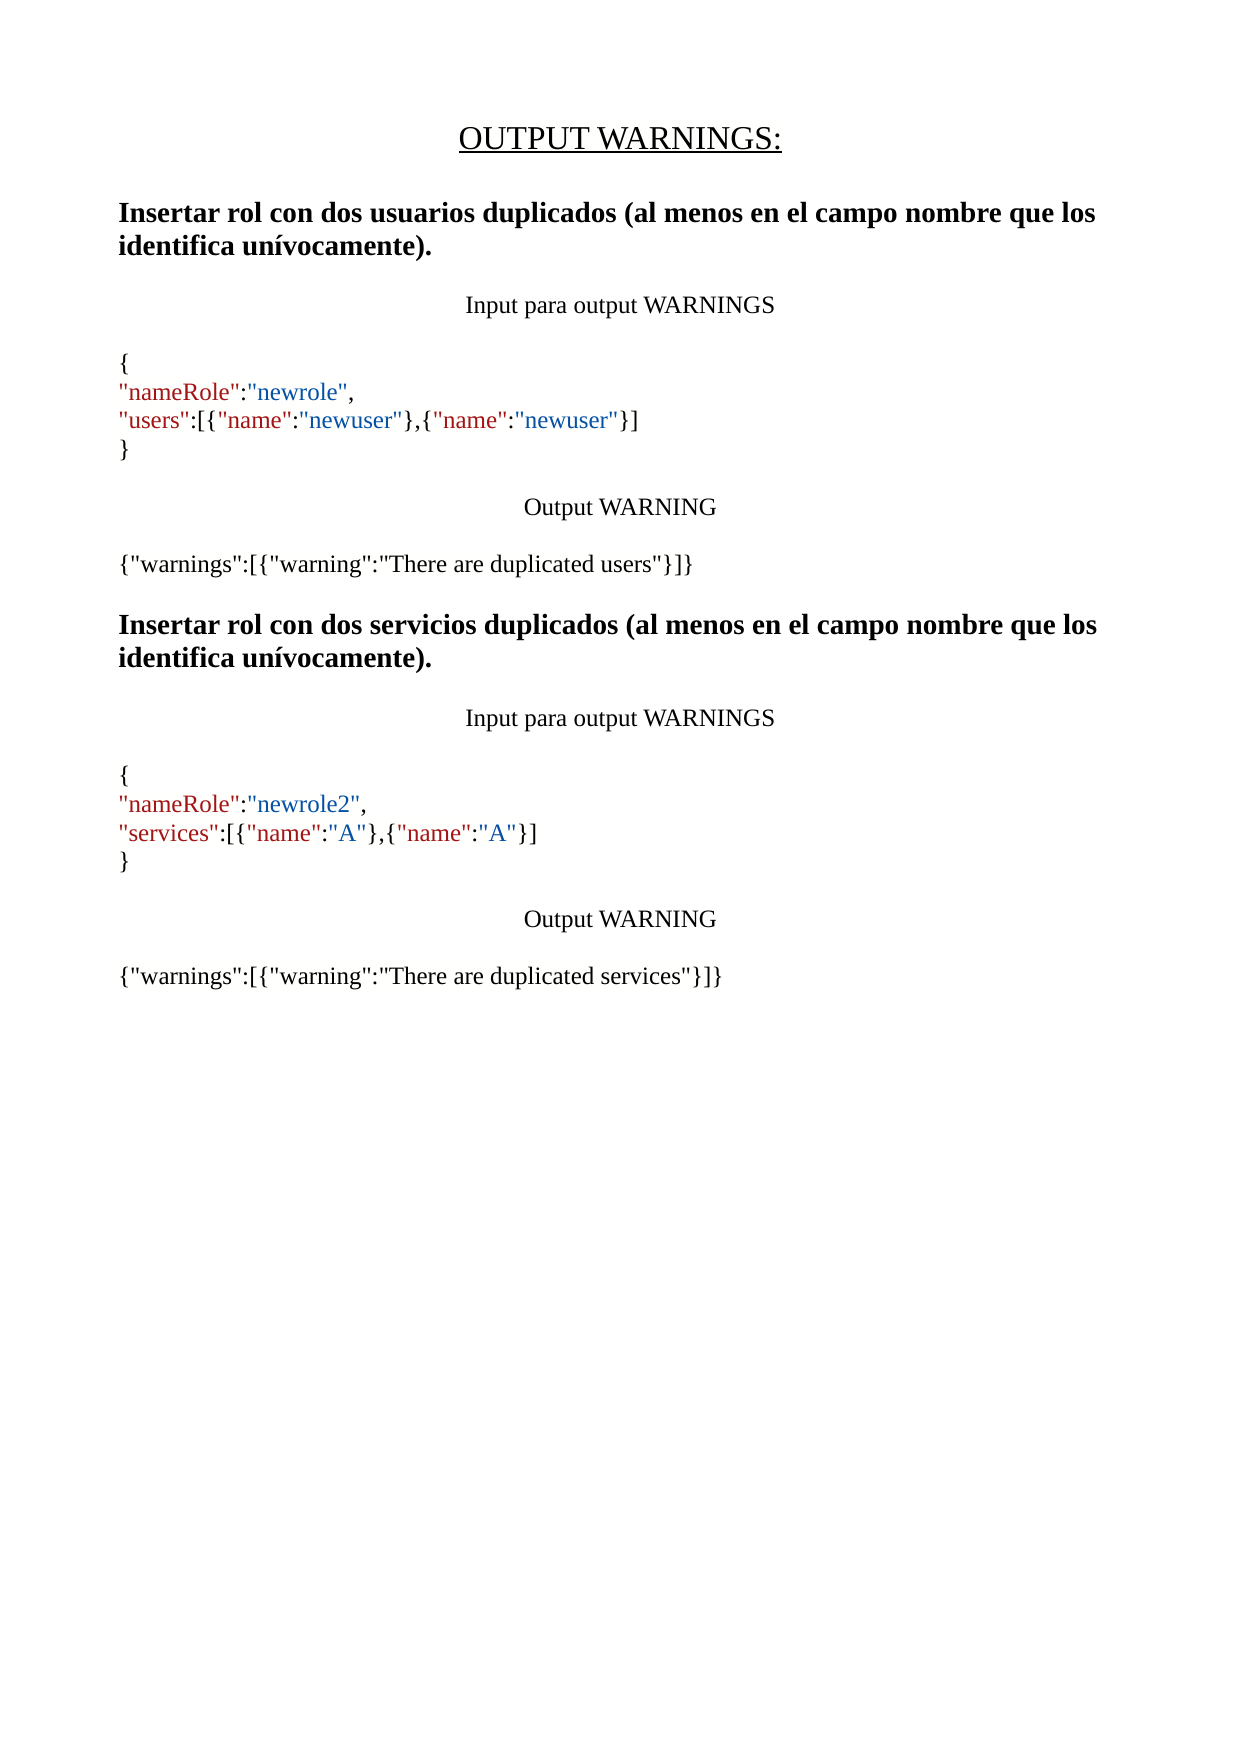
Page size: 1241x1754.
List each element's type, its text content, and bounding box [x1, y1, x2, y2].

text } [118, 434, 1122, 463]
text "nameRole":"newrole", [118, 377, 1122, 406]
text Insertar rol con dos servicios duplicados (al menos en el campo nombre que los identifica unívocamente). [118, 607, 1122, 674]
text Input para output WARNINGS [118, 703, 1122, 731]
text { [118, 348, 1122, 377]
text Insertar rol con dos usuarios duplicados (al menos en el campo nombre que los identifica unívocamente). [118, 195, 1122, 262]
text Input para output WARNINGS [118, 291, 1122, 319]
text "users":[{"name":"newuser"},{"name":"newuser"}] [118, 406, 1122, 434]
text {"warnings":[{"warning":"There are duplicated services"}]} [118, 961, 1122, 990]
text Output WARNING [118, 904, 1122, 933]
text "services":[{"name":"A"},{"name":"A"}] [118, 818, 1122, 846]
text {"warnings":[{"warning":"There are duplicated users"}]} [118, 549, 1122, 578]
text "nameRole":"newrole2", [118, 789, 1122, 818]
text OUTPUT WARNINGS: [118, 118, 1122, 156]
text Output WARNING [118, 492, 1122, 521]
text } [118, 846, 1122, 875]
text { [118, 760, 1122, 789]
